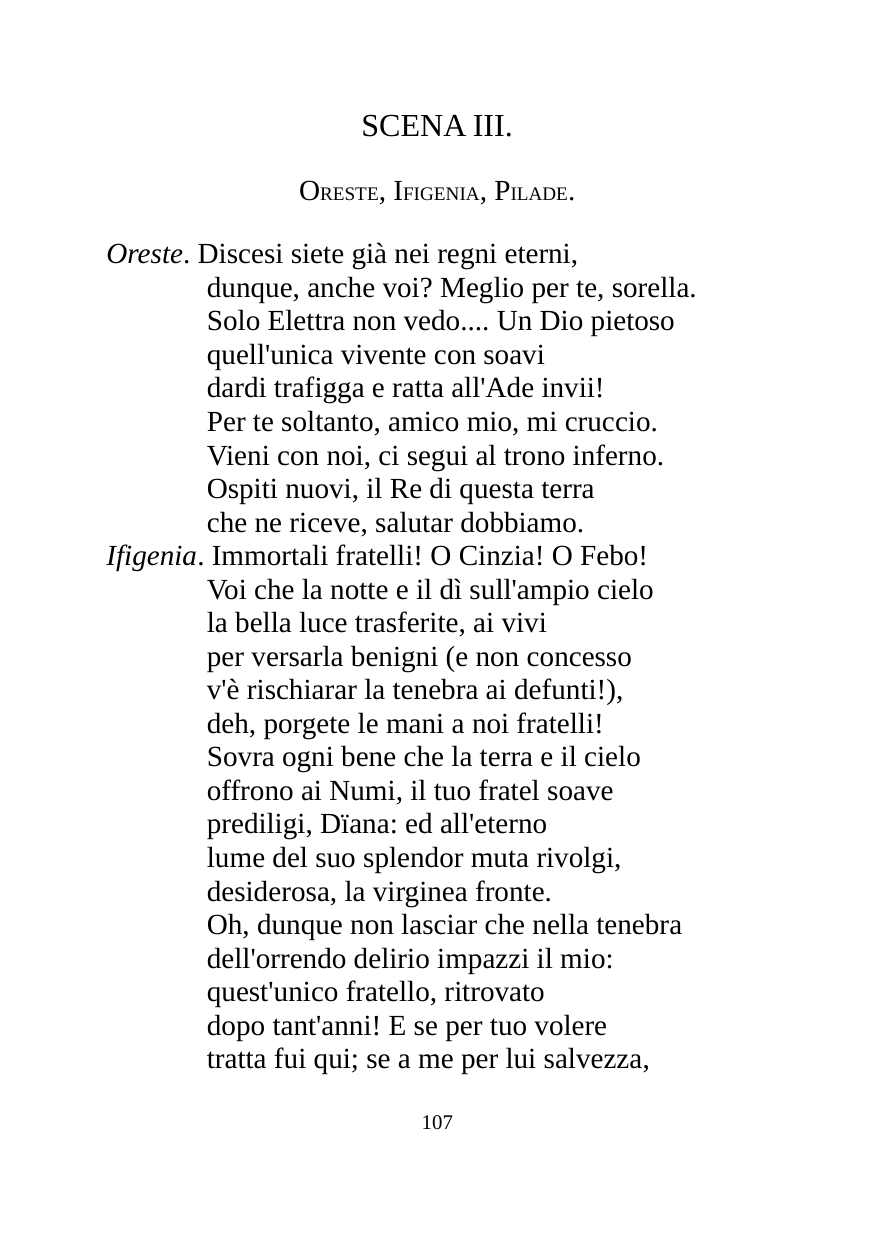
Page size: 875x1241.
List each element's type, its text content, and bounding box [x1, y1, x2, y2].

text Oreste, Ifigenia, Pilade. [106, 173, 768, 207]
text Oreste. Discesi siete già nei regni eterni, dunque, anche voi? Meglio per te, sorella. Solo Elettra non vedo.... Un Dio pietoso quell'unica vivente con soavi dardi trafigga e ratta all'Ade invii! Per te soltanto, amico mio, mi cruccio. Vieni con noi, ci segui al trono inferno. Ospiti nuovi, il Re di questa terra che ne riceve, salutar dobbiamo. [106, 236, 768, 538]
subtitle SCENA III. [106, 106, 768, 143]
text Ifigenia. Immortali fratelli! O Cinzia! O Febo! Voi che la notte e il dì sull'ampio cielo la bella luce trasferite, ai vivi per versarla benigni (e non concesso v'è rischiarar la tenebra ai defunti!), deh, porgete le mani a noi fratelli! Sovra ogni bene che la terra e il cielo offrono ai Numi, il tuo fratel soave prediligi, Dïana: ed all'eterno lume del suo splendor muta rivolgi, desiderosa, la virginea fronte. Oh, dunque non lasciar che nella tenebra dell'orrendo delirio impazzi il mio: quest'unico fratello, ritrovato dopo tant'anni! E se per tuo volere tratta fui qui; se a me per lui salvezza, [106, 538, 768, 1075]
